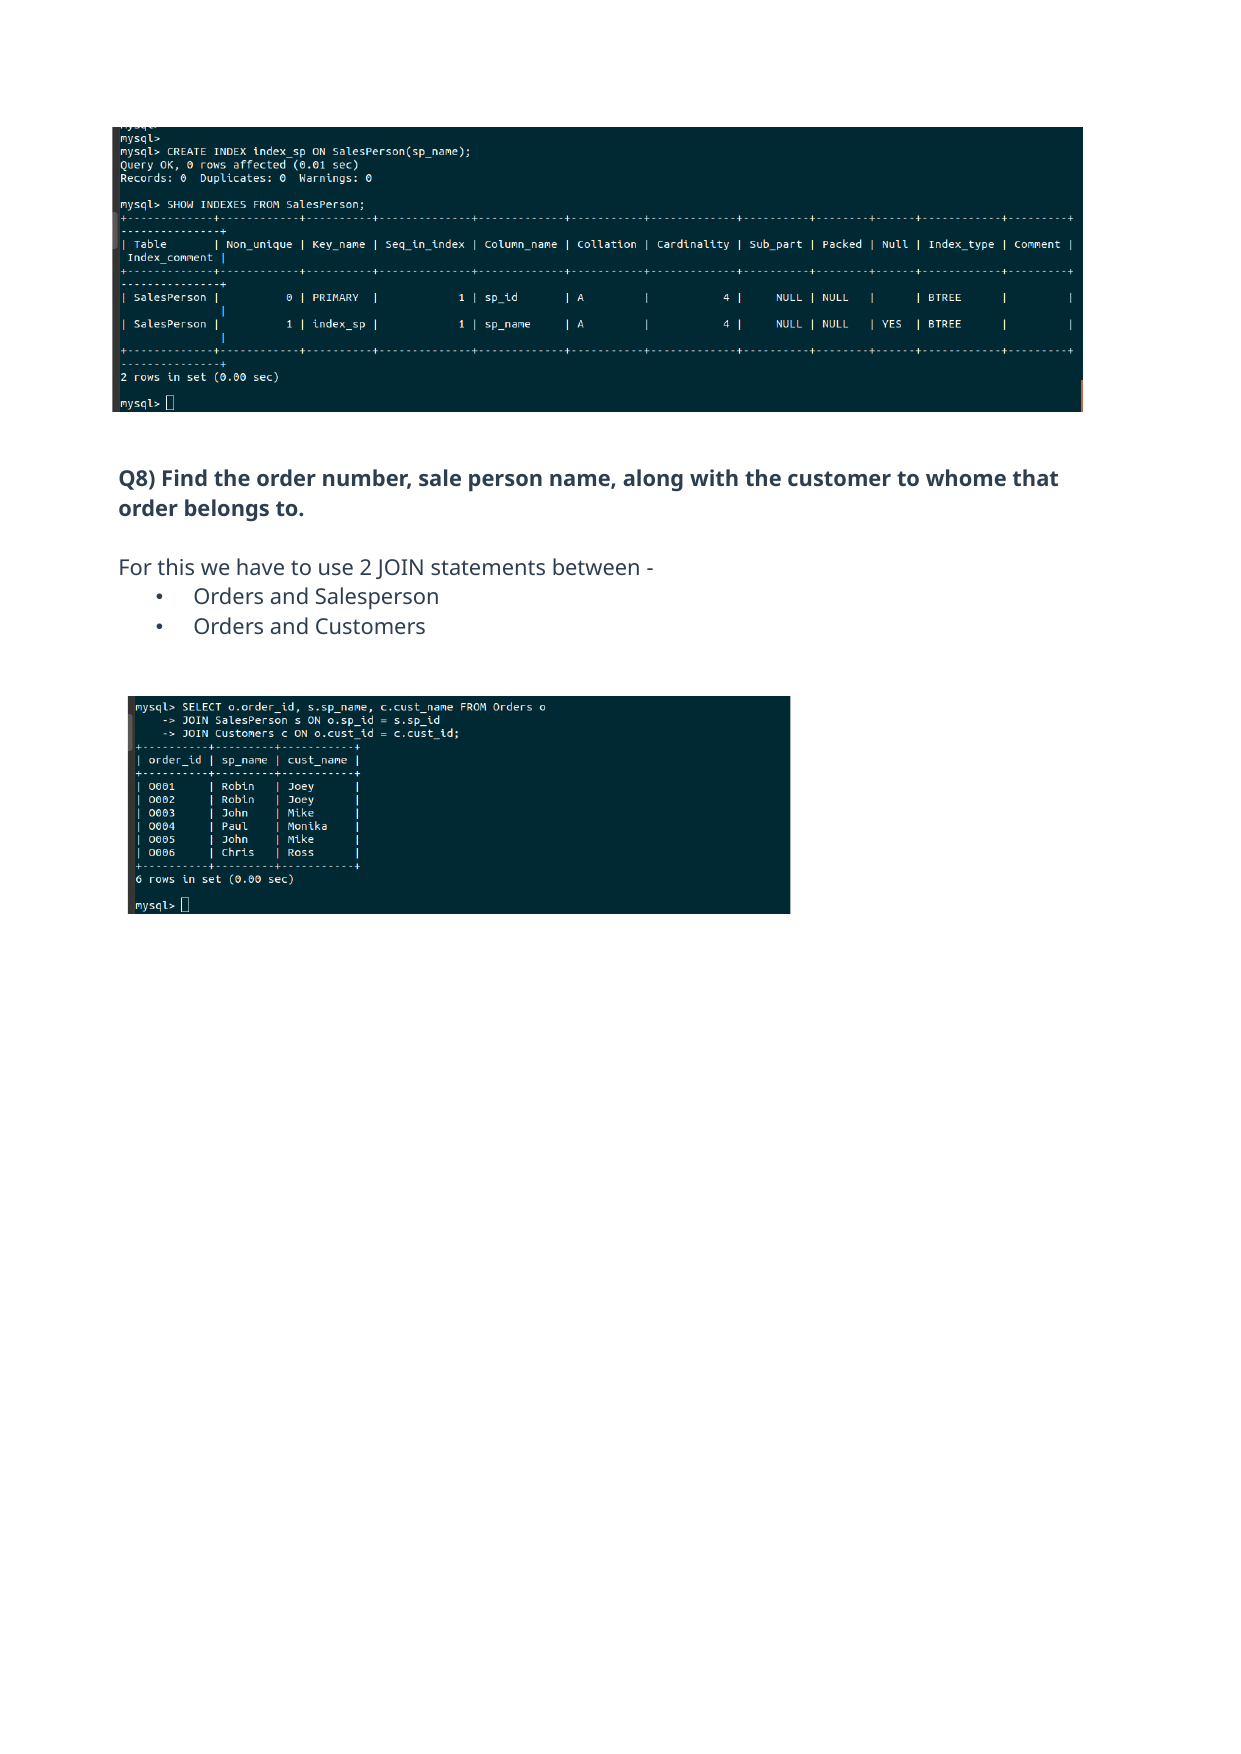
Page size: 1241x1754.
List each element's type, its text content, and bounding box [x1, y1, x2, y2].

picture [289, 823, 296, 829]
picture [330, 320, 337, 327]
picture [247, 732, 260, 736]
picture [179, 256, 198, 260]
picture [235, 374, 246, 380]
picture [479, 704, 486, 710]
picture [250, 876, 261, 882]
picture [234, 809, 240, 816]
picture [539, 243, 556, 247]
picture [259, 703, 266, 710]
picture [154, 850, 164, 854]
picture [435, 706, 452, 710]
picture [1026, 243, 1049, 247]
picture [823, 321, 830, 327]
picture [313, 717, 320, 723]
picture [234, 835, 240, 842]
picture [519, 323, 529, 327]
list Orders and Customers [156, 611, 1122, 641]
text Q8) Find the order number, sale person name, along with the customer to whome that order belongs to. [118, 463, 1122, 523]
picture [347, 243, 364, 247]
text For this we have to use 2 JOIN statements between - [118, 551, 1122, 581]
picture [154, 797, 168, 801]
list Orders and Salesperson [156, 581, 1122, 611]
picture [946, 240, 954, 247]
picture [777, 321, 784, 327]
picture [332, 759, 343, 763]
picture [185, 202, 193, 207]
picture [509, 243, 523, 247]
picture [127, 696, 141, 913]
picture [112, 127, 126, 412]
picture [355, 706, 366, 710]
picture [446, 150, 457, 154]
